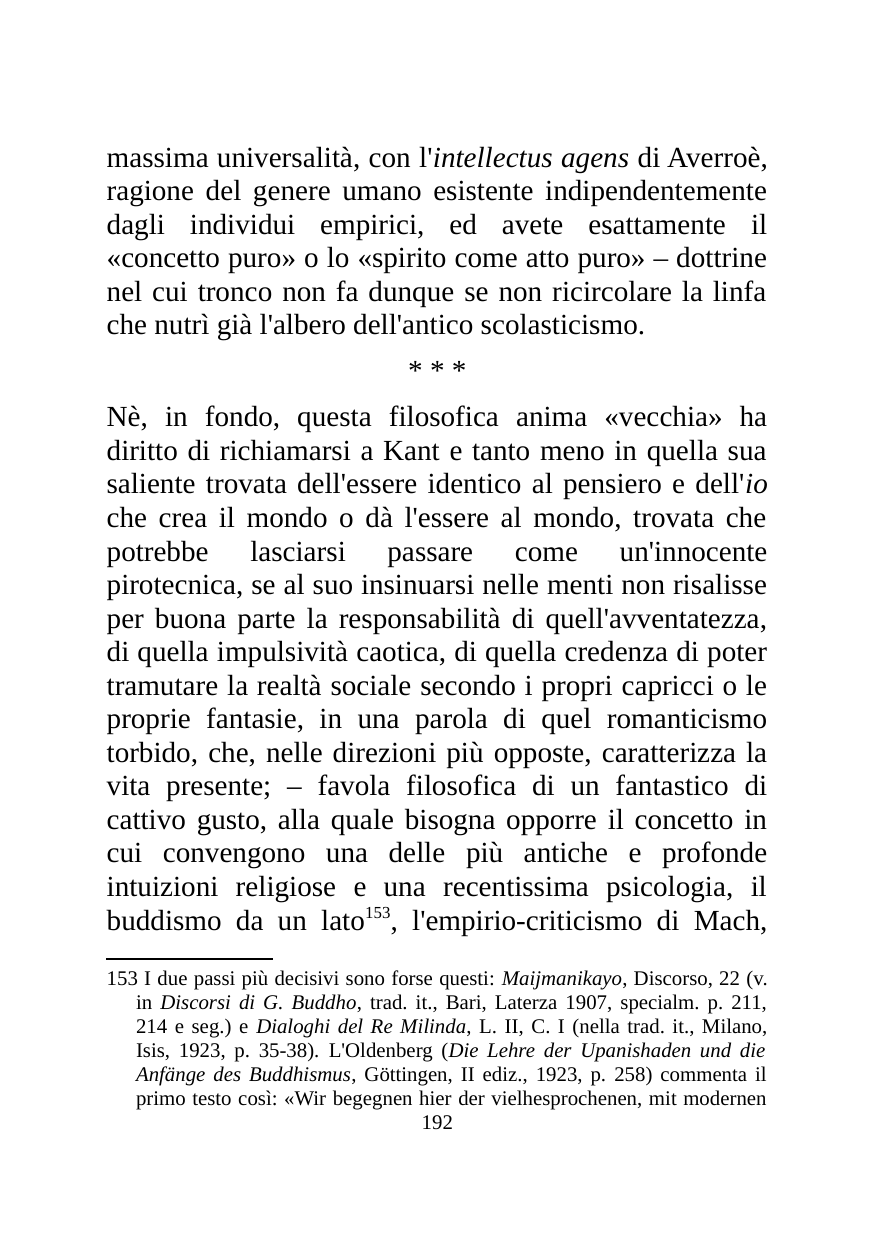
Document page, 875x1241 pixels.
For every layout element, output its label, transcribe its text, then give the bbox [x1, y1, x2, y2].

text * * * [106, 353, 768, 387]
text Nè, in fondo, questa filosofica anima «vecchia» ha diritto di richiamarsi a Kant e tanto meno in quella sua saliente trovata dell'essere identico al pensiero e dell'io che crea il mondo o dà l'essere al mondo, trovata che potrebbe lasciarsi passare come un'innocente pirotecnica, se al suo insinuarsi nelle menti non risalisse per buona parte la responsabilità di quell'avventatezza, di quella impulsività caotica, di quella credenza di poter tramutare la realtà sociale secondo i propri capricci o le proprie fantasie, in una parola di quel romanticismo torbido, che, nelle direzioni più opposte, caratterizza la vita presente; – favola filosofica di un fantastico di cattivo gusto, alla quale bisogna opporre il concetto in cui convengono una delle più antiche e profonde intuizioni religiose e una recentissima psicologia, il buddismo da un lato, l'empirio-criticismo di Mach, [106, 399, 768, 936]
text massima universalità, con l'intellectus agens di Averroè, ragione del genere umano esistente indipendentemente dagli individui empirici, ed avete esattamente il «concetto puro» o lo «spirito come atto puro» – dottrine nel cui tronco non fa dunque se non ricircolare la linfa che nutrì già l'albero dell'antico scolasticismo. [106, 140, 768, 341]
text I due passi più decisivi sono forse questi: Maijmanikayo, Discorso, 22 (v. in Discorsi di G. Buddho, trad. it., Bari, Laterza 1907, specialm. p. 211, 214 e seg.) e Dialoghi del Re Milinda, L. II, C. I (nella trad. it., Milano, Isis, 1923, p. 35-38). L'Oldenberg (Die Lehre der Upanishaden und die Anfänge des Buddhismus, Göttingen, II ediz., 1923, p. 258) commenta il primo testo così: «Wir begegnen hier der vielhesprochenen, mit modernen [106, 966, 768, 1110]
